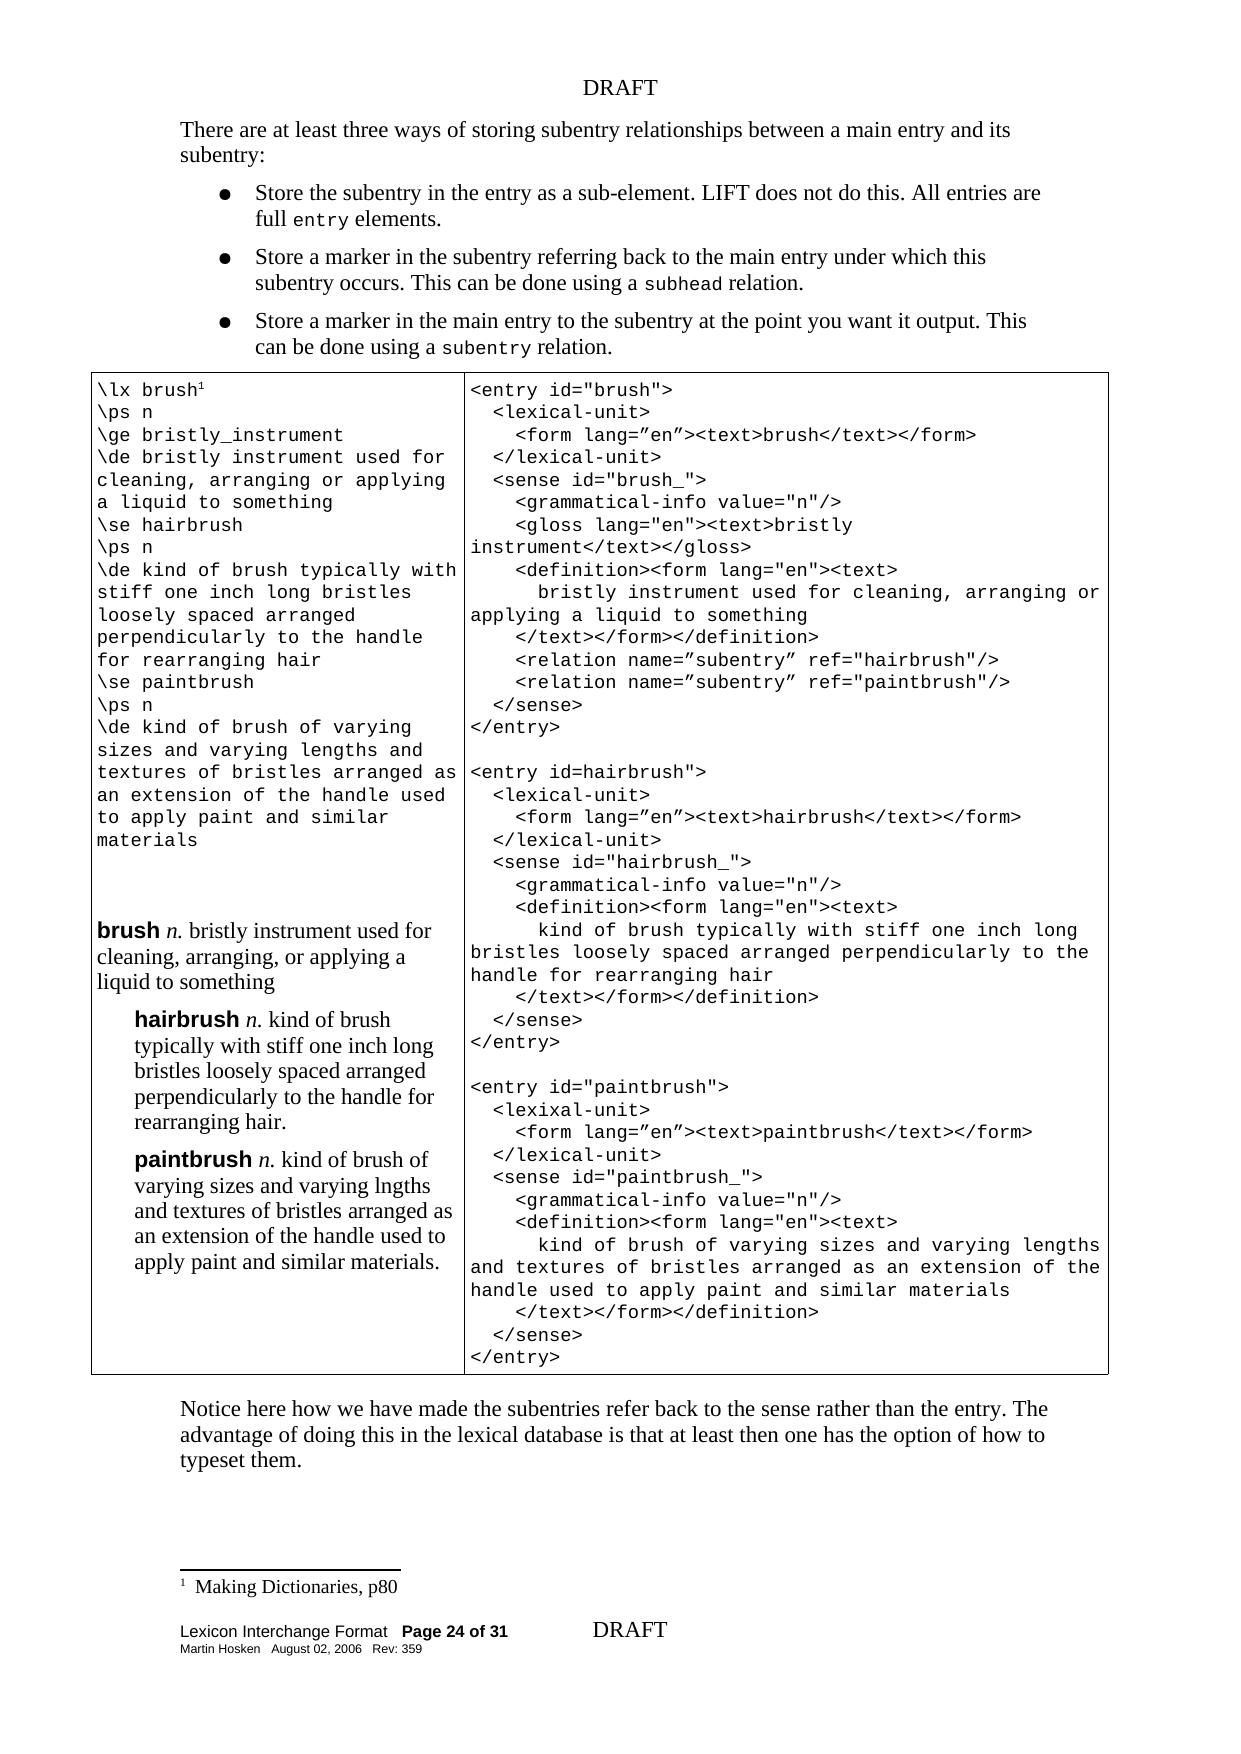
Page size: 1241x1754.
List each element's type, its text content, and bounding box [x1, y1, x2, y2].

list Store the subentry in the entry as a sub-element. LIFT does not do this. All entries are full entry elements. [217, 180, 1061, 232]
text There are at least three ways of storing subentry relationships between a main entry and its subentry: [180, 117, 1061, 168]
list Store a marker in the main entry to the subentry at the point you want it output. This can be done using a subentry relation. [217, 308, 1061, 360]
list Store a marker in the subentry referring back to the main entry under which this subentry occurs. This can be done using a subhead relation. [217, 244, 1061, 296]
table_header <entry id="brush"> <lexical-unit> <form lang=”en”><text>brush</text></form> </lexical-unit> <sense id="brush_"> <grammatical-info value="n"/> <gloss lang="en"><text>bristly instrument</text></gloss> <definition><form lang="en"><text> bristly instrument used for cleaning, arranging or applying a liquid to something </text></form></definition> <relation name=”subentry” ref="hairbrush"/> <relation name=”subentry” ref="paintbrush"/> </sense> </entry> <entry id=hairbrush"> <lexical-unit> <form lang=”en”><text>hairbrush</text></form> </lexical-unit> <sense id="hairbrush_"> <grammatical-info value="n"/> <definition><form lang="en"><text> kind of brush typically with stiff one inch long bristles loosely spaced arranged perpendicularly to the handle for rearranging hair </text></form></definition> </sense> </entry> <entry id="paintbrush"> <lexixal-unit> <form lang=”en”><text>paintbrush</text></form> </lexical-unit> <sense id="paintbrush_"> <grammatical-info value="n"/> <definition><form lang="en"><text> kind of brush of varying sizes and varying lengths and textures of bristles arranged as an extension of the handle used to apply paint and similar materials </text></form></definition> </sense> </entry> [465, 373, 1108, 1374]
table_header \lx brush \ps n \ge bristly_instrument \de bristly instrument used for cleaning, arranging or applying a liquid to something \se hairbrush \ps n \de kind of brush typically with stiff one inch long bristles loosely spaced arranged perpendicularly to the handle for rearranging hair \se paintbrush \ps n \de kind of brush of varying sizes and varying lengths and textures of bristles arranged as an extension of the handle used to apply paint and similar materials brush n. bristly instrument used for cleaning, arranging, or applying a liquid to something hairbrush n. kind of brush typically with stiff one inch long bristles loosely spaced arranged perpendicularly to the handle for rearranging hair. paintbrush n. kind of brush of varying sizes and varying lngths and textures of bristles arranged as an extension of the handle used to apply paint and similar materials. [92, 373, 464, 1374]
text Notice here how we have made the subentries refer back to the sense rather than the entry. The advantage of doing this in the lexical database is that at least then one has the option of how to typeset them. [180, 1396, 1061, 1473]
